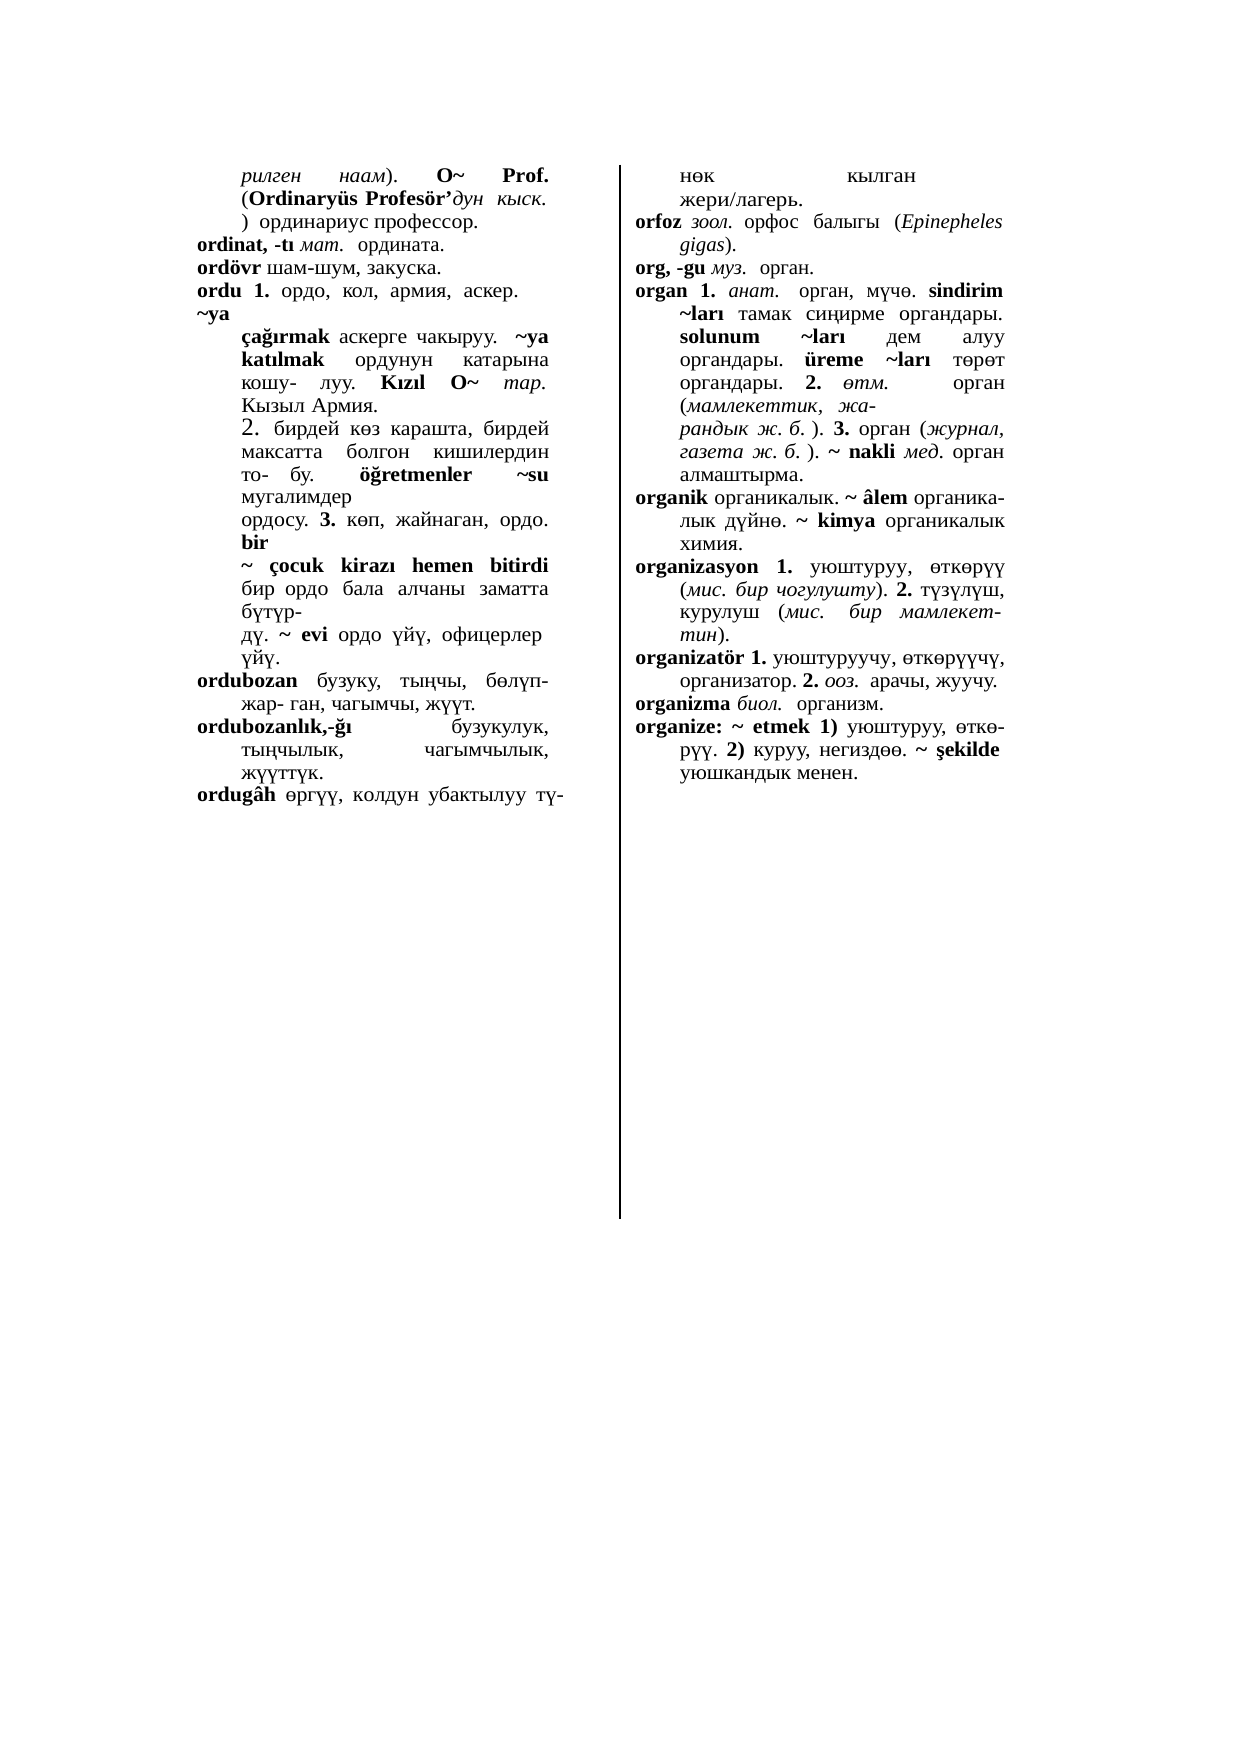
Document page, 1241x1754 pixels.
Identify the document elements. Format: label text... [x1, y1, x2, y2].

text organizasyon 1. уюштуруу, өткөрүү (мис. бир чогулушту). 2. түзүлүш, курулуш (мис. бир мамлекет- [635, 555, 1005, 623]
text organ 1. анат. орган, мүчө. sindirim [635, 279, 1065, 302]
text ordu 1. ордо, кол, армия, аскер. ~ya [197, 279, 549, 325]
text org, -gu муз. орган. [635, 256, 1065, 279]
text ordövr шам-шум, закуска. [197, 256, 549, 279]
text ordinat, -tı мат. ордината. [197, 233, 609, 256]
text orfoz зоол. орфос балыгы (Epinepheles gigas). [635, 211, 1004, 256]
text дү. ~ evi ордо үйү, офицерлер үйү. [241, 623, 542, 669]
text ~ çocuk kirazı hemen bitirdi бир ордо бала алчаны заматта бүтүр- [241, 554, 549, 623]
text уюшкандык менен. [679, 761, 860, 784]
text рилген наам). O~ Prof. (Ordinaryüs Profesör’дун кыск. ) ординариус профессор. [241, 164, 549, 233]
text ordugâh өргүү, колдун убактылуу тү- [197, 784, 609, 806]
text organizatör 1. уюштуруучу, өткөрүүчү, организатор. 2. ооз. арачы, жуучу. [635, 646, 1005, 692]
text ordubozanlık,-ğı бузукулук, тыңчылык, чагымчылык, жүүттүк. [197, 715, 549, 784]
text solunum ~ları дем алуу органдары. üreme ~ları төрөт органдары. 2. өтм. орган (мамлекеттик, жа- [679, 325, 1005, 417]
text organik органикалык. ~ âlem органика- лык дүйнө. ~ kimya органикалык химия. [635, 486, 1005, 555]
text нөк кылган жери/лагерь. [679, 164, 916, 211]
text тин). [679, 623, 731, 646]
text çağırmak аскерге чакыруу. ~ya katılmak ордунун катарына кошу- луу. Kızıl O~ тар. Кызыл Армия. [241, 325, 549, 417]
text ordubozan бузуку, тыңчы, бөлүп-жар- ган, чагымчы, жүүт. [197, 669, 549, 715]
text organizma биол. организм. [635, 692, 1065, 715]
text organize: ~ etmek 1) уюштуруу, өткө- рүү. 2) куруу, негиздөө. ~ şekilde [635, 715, 1005, 761]
text рандык ж. б. ). 3. орган (журнал, газета ж. б. ). ~ nakli мед. орган алмаштырма. [679, 417, 1005, 486]
text ордосу. 3. көп, жайнаган, ордо. bir [241, 508, 549, 554]
text ~ları тамак сиңирме органдары. [679, 302, 1005, 325]
list бирдей көз карашта, бирдей максатта болгон кишилердин то- бу. öğretmenler ~su мугалимдер [241, 417, 549, 508]
